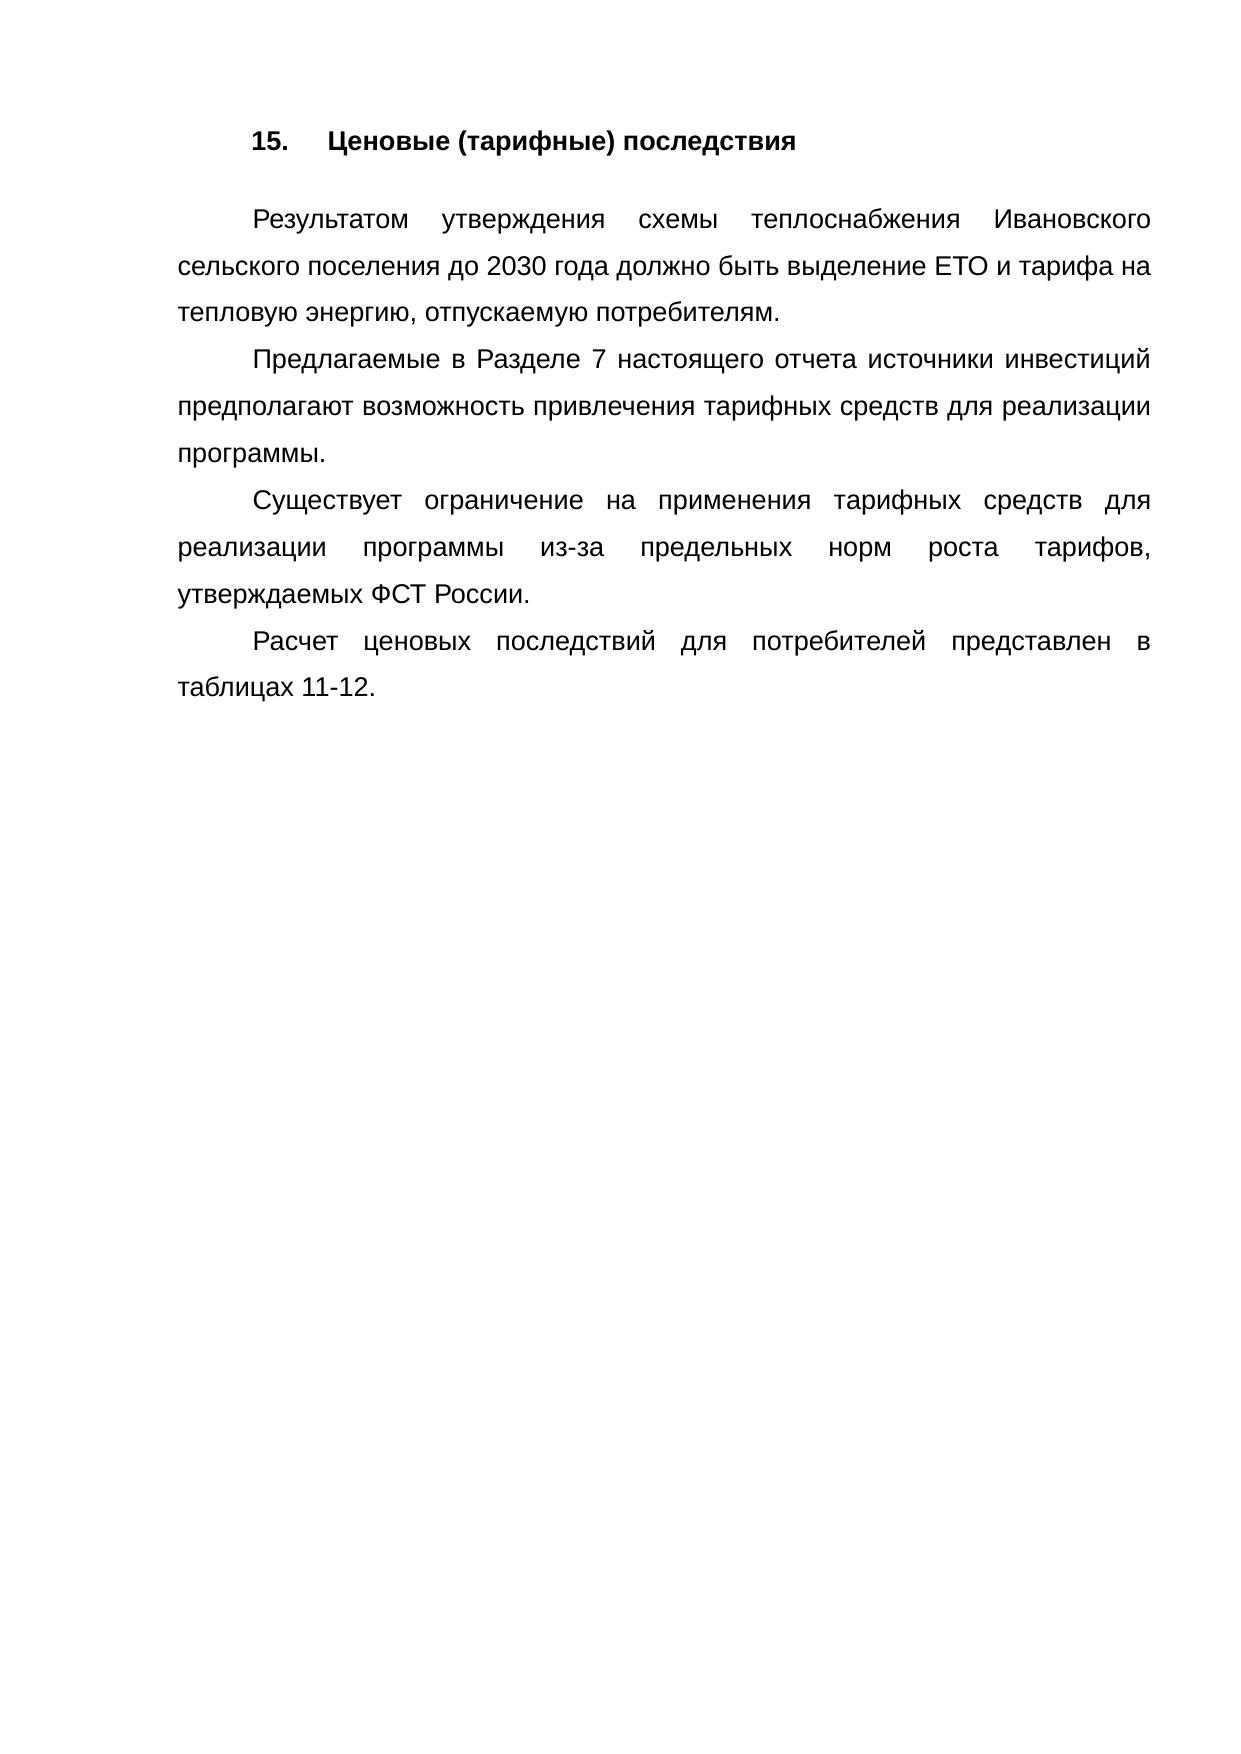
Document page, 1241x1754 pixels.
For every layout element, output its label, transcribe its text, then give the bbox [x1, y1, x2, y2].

text Результатом утверждения схемы теплоснабжения Ивановского сельского поселения до 2030 года должно быть выделение ЕТО и тарифа на тепловую энергию, отпускаемую потребителям. [177, 203, 1152, 328]
text Предлагаемые в Разделе 7 настоящего отчета источники инвестиций предполагают возможность привлечения тарифных средств для реализации программы. [177, 343, 1152, 468]
text Расчет ценовых последствий для потребителей представлен в таблицах 11-12. [177, 624, 1152, 703]
list Ценовые (тарифные) последствия [177, 124, 1152, 156]
text Существует ограничение на применения тарифных средств для реализации программы из-за предельных норм роста тарифов, утверждаемых ФСТ России. [177, 484, 1152, 609]
